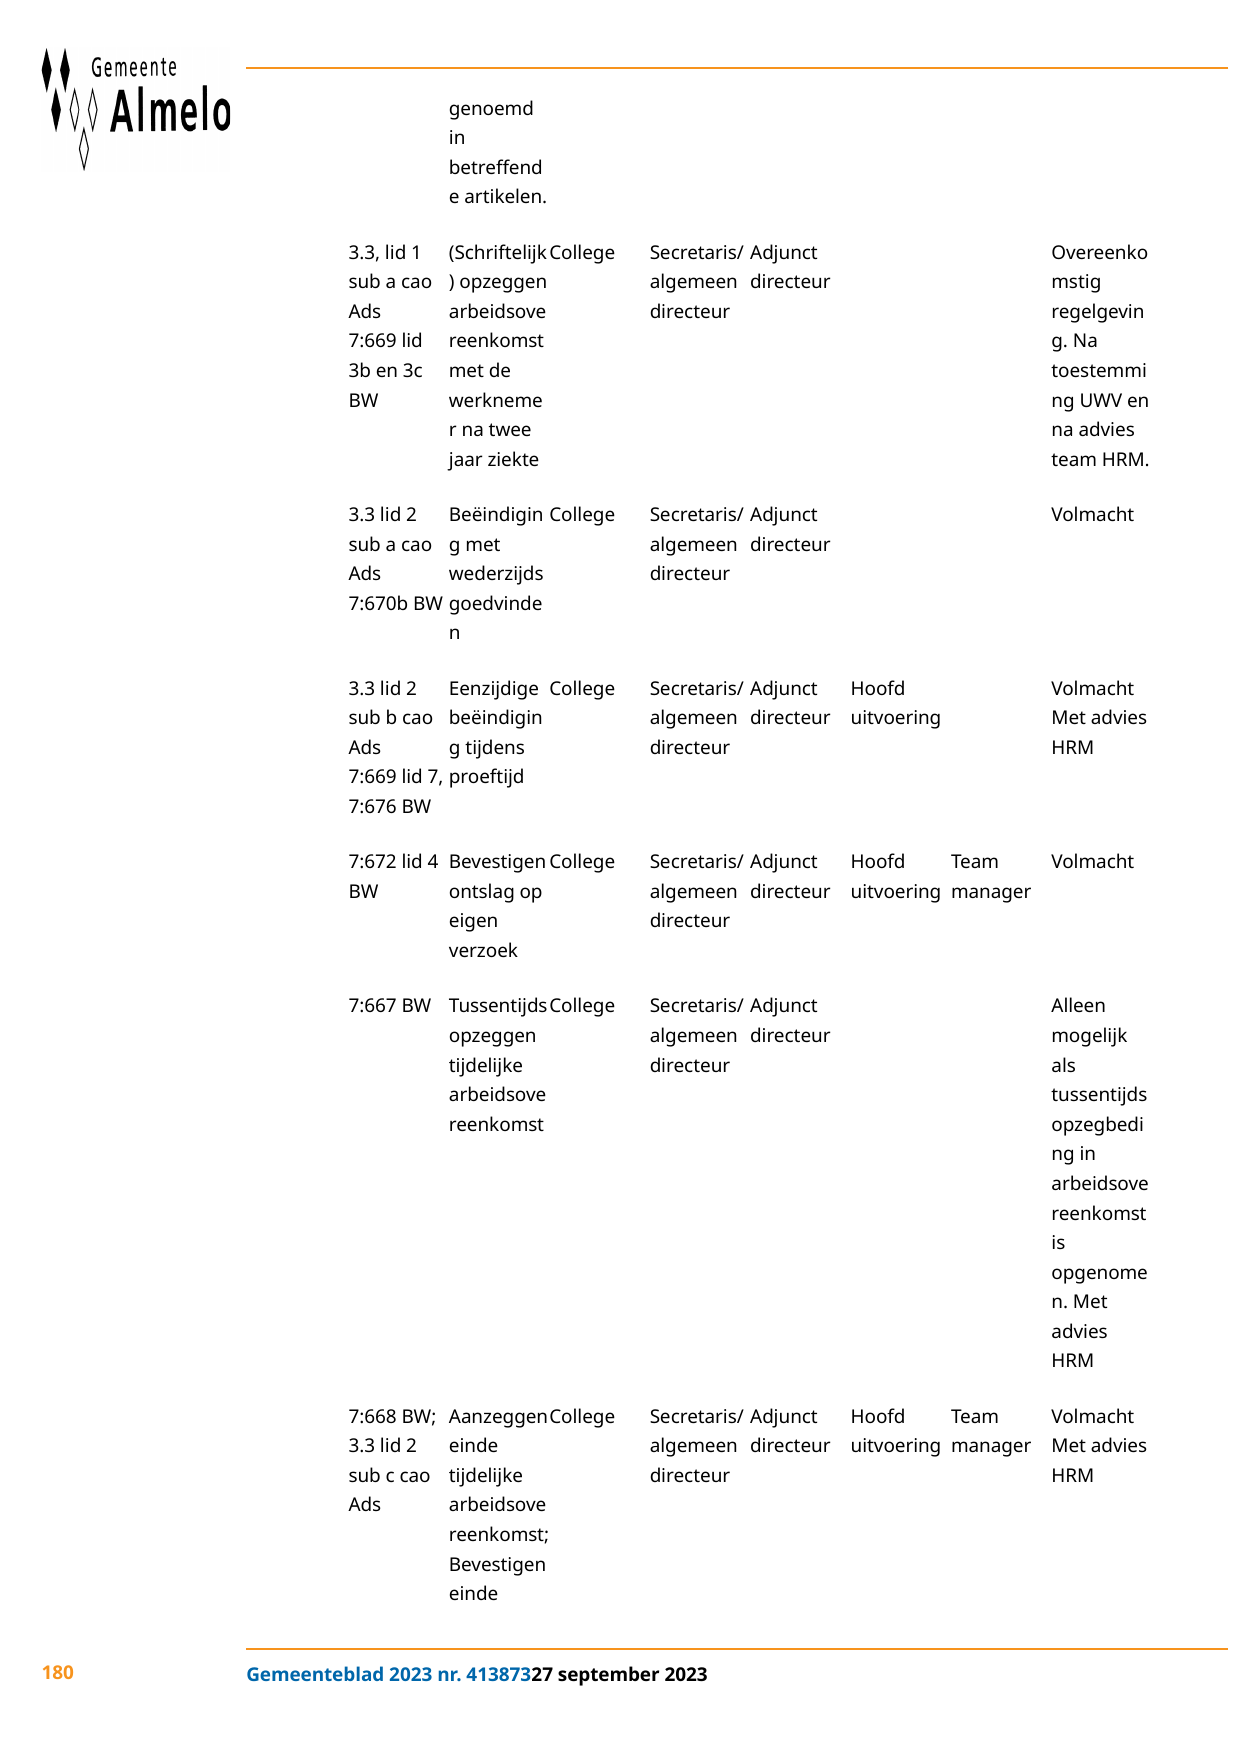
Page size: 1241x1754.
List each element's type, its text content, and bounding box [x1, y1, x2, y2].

table_cell Beëindiging met wederzijds goedvinden [449, 501, 549, 675]
table_cell [248, 675, 348, 848]
table_cell [1051, 95, 1152, 239]
table_cell [750, 95, 850, 239]
table_cell Secretaris/algemeen directeur [650, 675, 750, 848]
table_cell Adjunct directeur [750, 993, 850, 1403]
table_cell Volmacht [1051, 501, 1152, 675]
table_cell Hoofd uitvoering [850, 1403, 951, 1606]
table_cell Aanzeggen einde tijdelijke arbeidsovereenkomst; Bevestigen einde [449, 1403, 549, 1606]
table_cell College [549, 501, 649, 675]
table_cell Team manager [951, 849, 1051, 993]
table_cell 7:667 BW [348, 993, 449, 1403]
table_cell (Schriftelijk) opzeggen arbeidsovereenkomst met de werknemer na twee jaar ziekte [449, 239, 549, 501]
table_cell Hoofd uitvoering [850, 849, 951, 993]
table_cell College [549, 1403, 649, 1606]
table_cell Volmacht Met advies HRM [1051, 1403, 1152, 1606]
table_cell Secretaris/algemeen directeur [650, 849, 750, 993]
table_cell 7:672 lid 4 BW [348, 849, 449, 993]
table_cell [248, 239, 348, 501]
table_cell [248, 993, 348, 1403]
table_cell Adjunct directeur [750, 1403, 850, 1606]
table_cell 3.3 lid 2 sub b cao Ads 7:669 lid 7, 7:676 BW [348, 675, 449, 848]
table_cell [951, 675, 1051, 848]
table_cell Bevestigen ontslag op eigen verzoek [449, 849, 549, 993]
table_cell 7:668 BW; 3.3 lid 2 sub c cao Ads [348, 1403, 449, 1606]
table_cell [951, 501, 1051, 675]
table_cell Adjunct directeur [750, 675, 850, 848]
table_cell Tussentijds opzeggen tijdelijke arbeidsovereenkomst [449, 993, 549, 1403]
table_cell College [549, 675, 649, 848]
table_cell Secretaris/ algemeen directeur [650, 239, 750, 501]
table_cell College [549, 849, 649, 993]
table_cell Secretaris/algemeen directeur [650, 993, 750, 1403]
table_cell Alleen mogelijk als tussentijds opzegbeding in arbeidsovereenkomst is opgenomen. Met advies HRM [1051, 993, 1152, 1403]
table_cell Volmacht [1051, 849, 1152, 993]
table_cell [951, 239, 1051, 501]
table_cell Secretaris/algemeen directeur [650, 1403, 750, 1606]
table_cell [248, 1403, 348, 1606]
table_cell [951, 95, 1051, 239]
table_cell Adjunct directeur [750, 239, 850, 501]
table_cell Team manager [951, 1403, 1051, 1606]
table_cell Secretaris/algemeen directeur [650, 501, 750, 675]
table_cell Adjunct directeur [750, 849, 850, 993]
table_cell [850, 993, 951, 1403]
table_cell [248, 95, 348, 239]
table_cell [850, 501, 951, 675]
table_cell [549, 95, 649, 239]
picture [41, 47, 231, 172]
table_cell [850, 95, 951, 239]
table_cell Volmacht Met advies HRM [1051, 675, 1152, 848]
table_cell College [549, 993, 649, 1403]
table_cell Hoofd uitvoering [850, 675, 951, 848]
table_cell [248, 501, 348, 675]
table_cell [348, 95, 449, 239]
table_cell Eenzijdige beëindiging tijdens proeftijd [449, 675, 549, 848]
table_cell Adjunct directeur [750, 501, 850, 675]
table_cell [650, 95, 750, 239]
table_cell 3.3 lid 2 sub a cao Ads 7:670b BW [348, 501, 449, 675]
table_cell [248, 849, 348, 993]
table_cell genoemd in betreffende artikelen. [449, 95, 549, 239]
table_cell Overeenkomstig regelgeving. Na toestemming UWV en na advies team HRM. [1051, 239, 1152, 501]
table_cell College [549, 239, 649, 501]
table_cell 3.3, lid 1 sub a cao Ads 7:669 lid 3b en 3c BW [348, 239, 449, 501]
table_cell [951, 993, 1051, 1403]
table_cell [850, 239, 951, 501]
